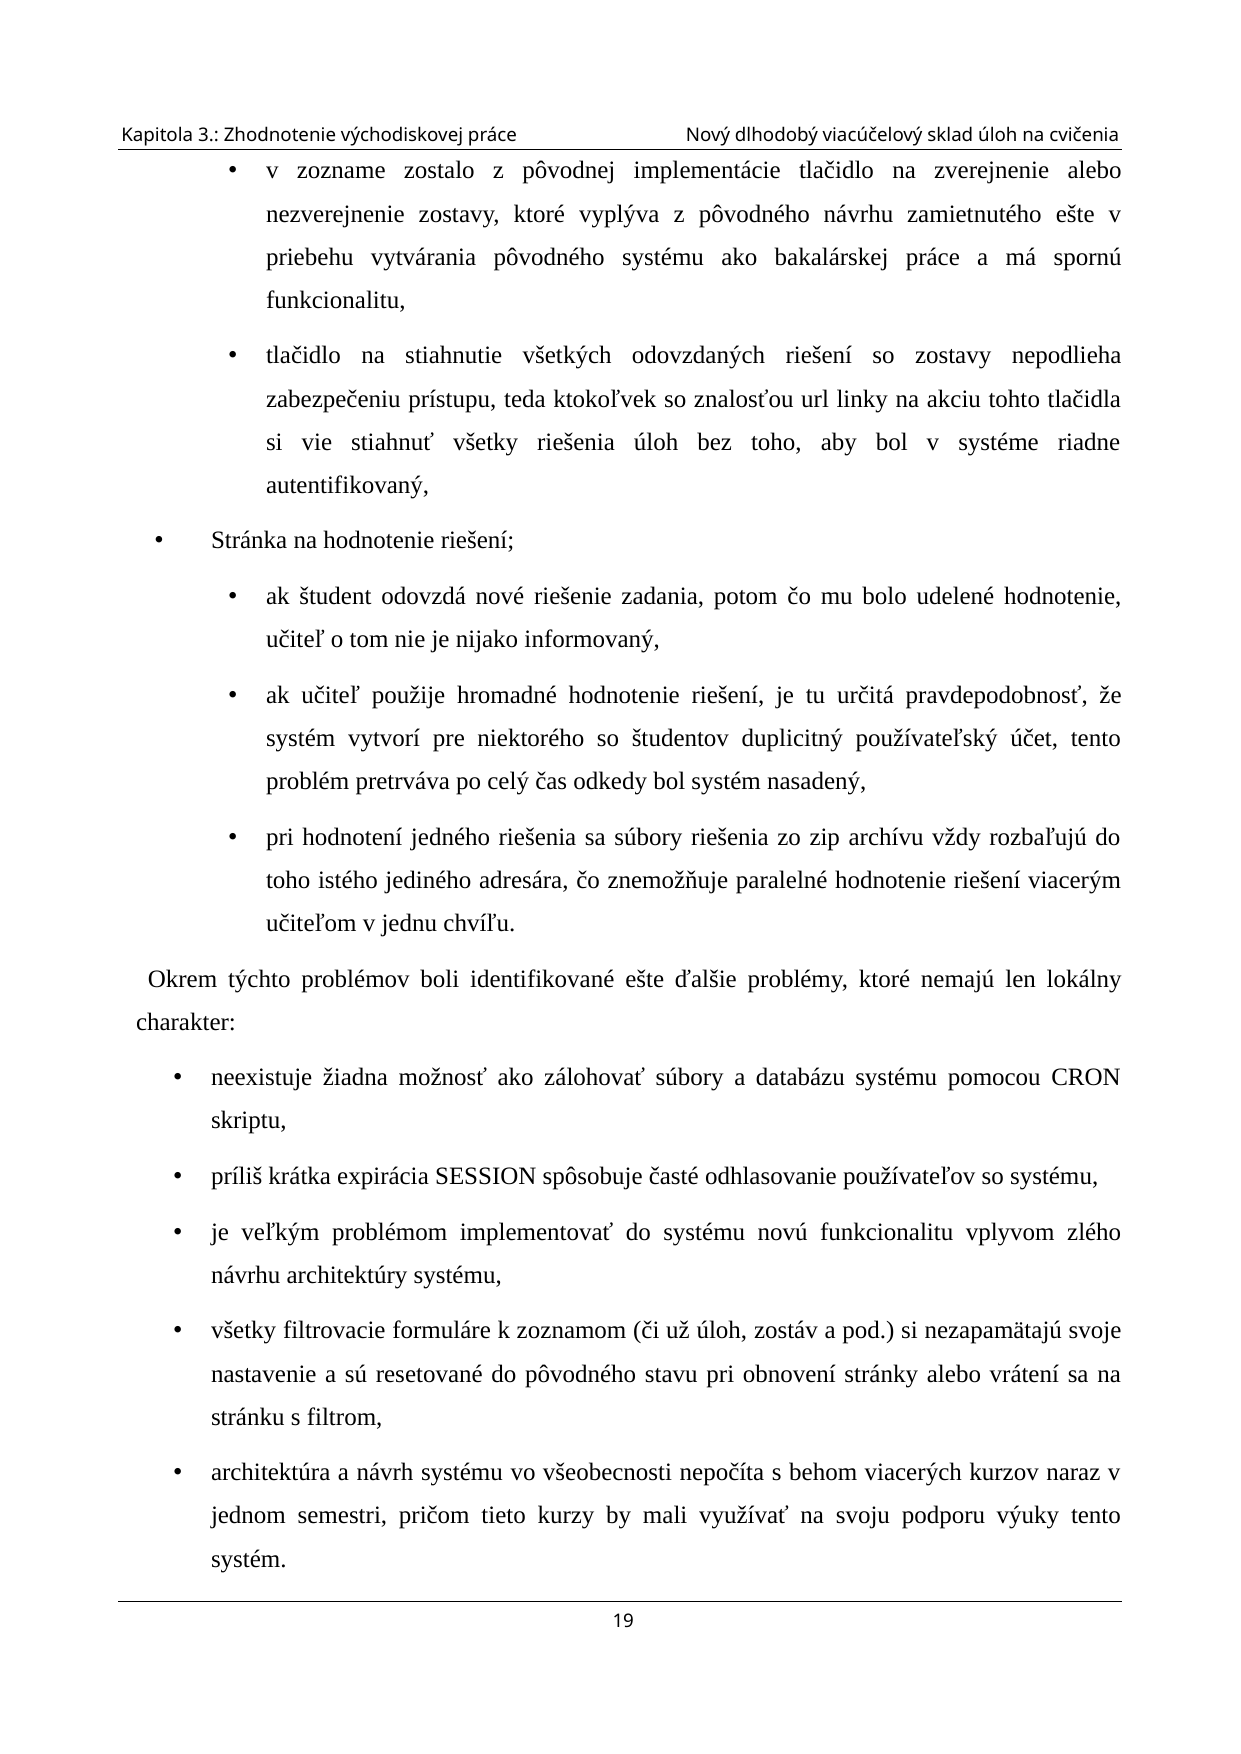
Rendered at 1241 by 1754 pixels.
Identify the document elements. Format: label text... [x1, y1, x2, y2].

list ak učiteľ použije hromadné hodnotenie riešení, je tu určitá pravdepodobnosť, že systém vytvorí pre niektorého so študentov duplicitný používateľský účet, tento problém pretrváva po celý čas odkedy bol systém nasadený, [228, 680, 1122, 795]
list príliš krátka expirácia SESSION spôsobuje časté odhlasovanie používateľov so systému, [173, 1161, 1122, 1190]
list Stránka na hodnotenie riešení; [154, 526, 1122, 554]
list ak študent odovzdá nové riešenie zadania, potom čo mu bolo udelené hodnotenie, učiteľ o tom nie je nijako informovaný, [228, 581, 1122, 653]
text Okrem týchto problémov boli identifikované ešte ďalšie problémy, ktoré nemajú len lokálny charakter: [136, 964, 1122, 1036]
list je veľkým problémom implementovať do systému novú funkcionalitu vplyvom zlého návrhu architektúry systému, [173, 1217, 1122, 1289]
list neexistuje žiadna možnosť ako zálohovať súbory a databázu systému pomocou CRON skriptu, [173, 1062, 1122, 1134]
list všetky filtrovacie formuláre k zoznamom (či už úloh, zostáv a pod.) si nezapamätajú svoje nastavenie a sú resetované do pôvodného stavu pri obnovení stránky alebo vrátení sa na stránku s filtrom, [173, 1316, 1122, 1431]
list architektúra a návrh systému vo všeobecnosti nepočíta s behom viacerých kurzov naraz v jednom semestri, pričom tieto kurzy by mali využívať na svoju podporu výuky tento systém. [173, 1457, 1122, 1572]
list tlačidlo na stiahnutie všetkých odovzdaných riešení so zostavy nepodlieha zabezpečeniu prístupu, teda ktokoľvek so znalosťou url linky na akciu tohto tlačidla si vie stiahnuť všetky riešenia úloh bez toho, aby bol v systéme riadne autentifikovaný, [228, 341, 1122, 499]
list v zozname zostalo z pôvodnej implementácie tlačidlo na zverejnenie alebo nezverejnenie zostavy, ktoré vyplýva z pôvodného návrhu zamietnutého ešte v priebehu vytvárania pôvodného systému ako bakalárskej práce a má spornú funkcionalitu, [228, 156, 1122, 314]
list pri hodnotení jedného riešenia sa súbory riešenia zo zip archívu vždy rozbaľujú do toho istého jediného adresára, čo znemožňuje paralelné hodnotenie riešení viacerým učiteľom v jednu chvíľu. [228, 822, 1122, 937]
